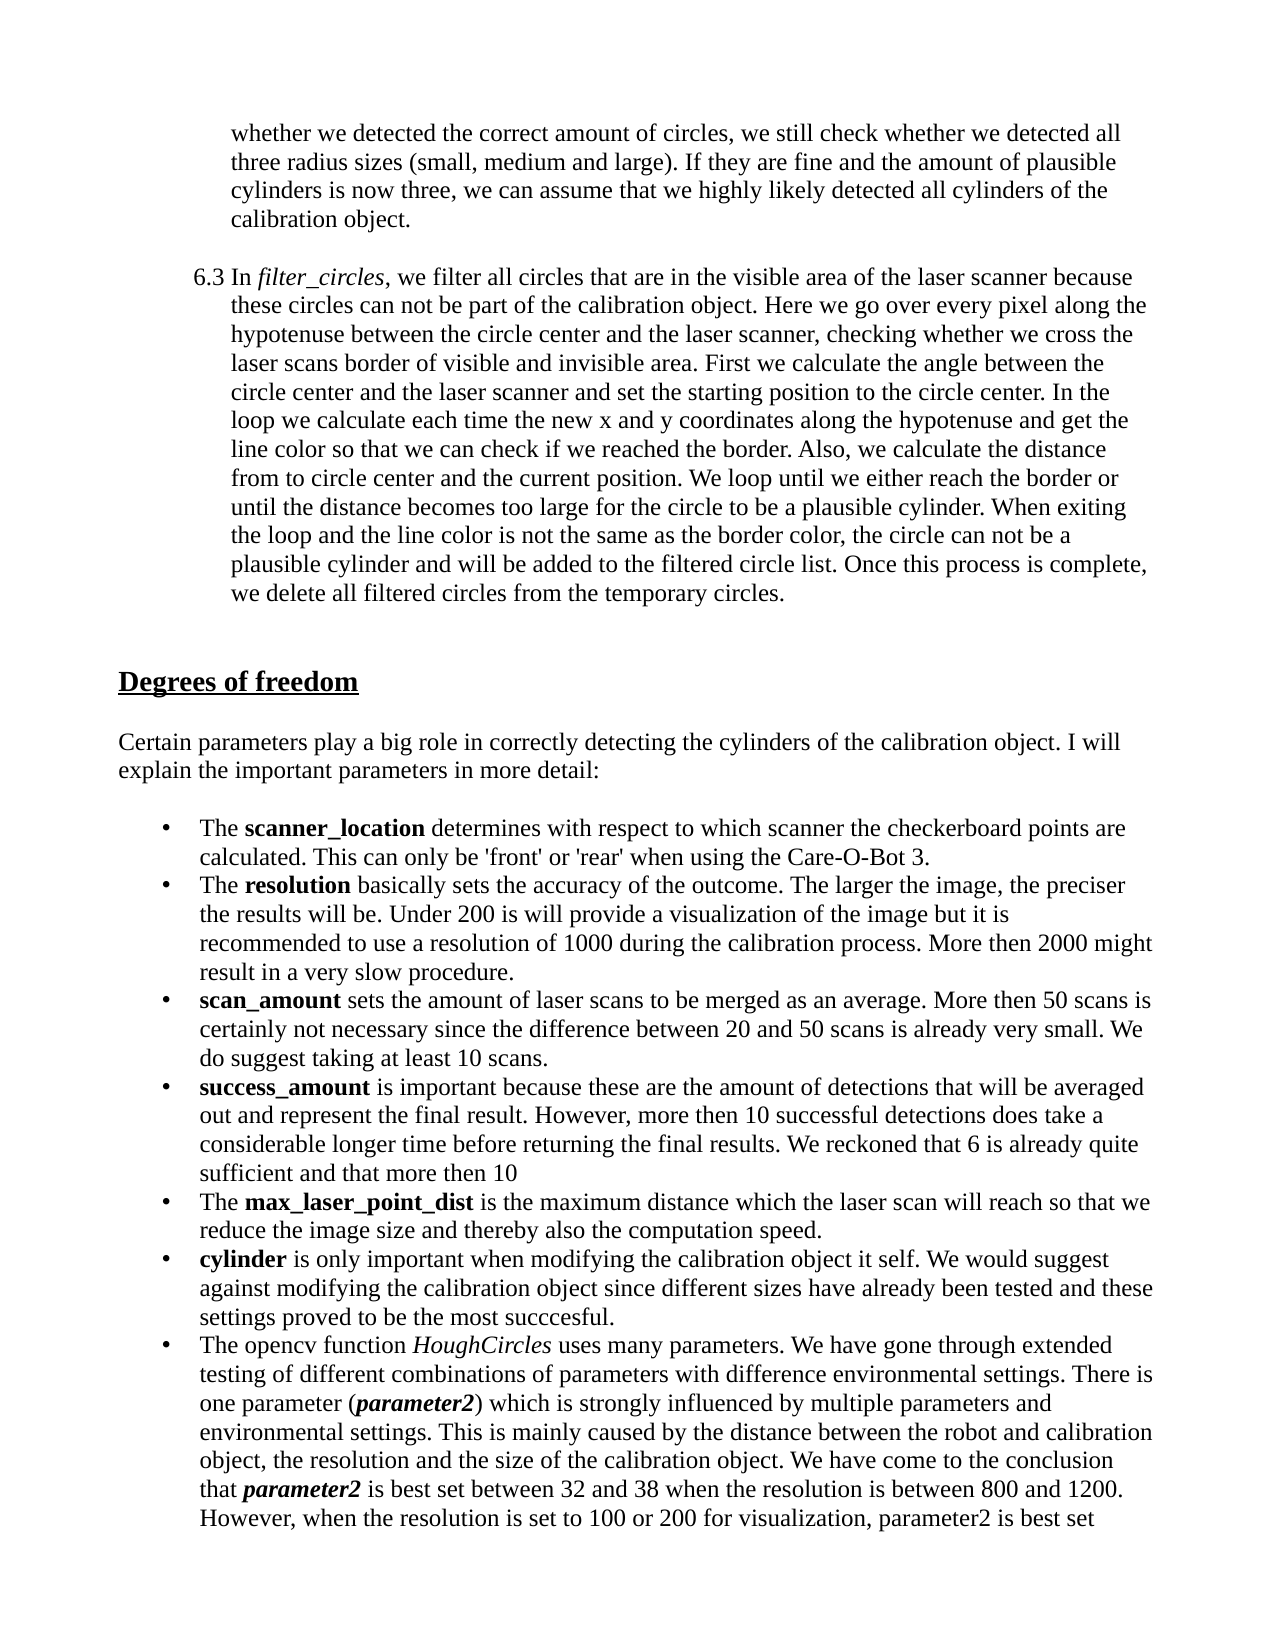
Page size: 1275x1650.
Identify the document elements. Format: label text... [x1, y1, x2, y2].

list The max_laser_point_dist is the maximum distance which the laser scan will reach so that we reduce the image size and thereby also the computation speed. [162, 1187, 1157, 1244]
list The resolution basically sets the accuracy of the outcome. The larger the image, the preciser the results will be. Under 200 is will provide a visualization of the image but it is recommended to use a resolution of 1000 during the calibration process. More then 2000 might result in a very slow procedure. [162, 870, 1157, 985]
text Degrees of freedom [118, 664, 1157, 698]
list In filter_circles, we filter all circles that are in the visible area of the laser scanner because these circles can not be part of the calibration object. Here we go over every pixel along the hypotenuse between the circle center and the laser scanner, checking whether we cross the laser scans border of visible and invisible area. First we calculate the angle between the circle center and the laser scanner and set the starting position to the circle center. In the loop we calculate each time the new x and y coordinates along the hypotenuse and get the line color so that we can check if we reached the border. Also, we calculate the distance from to circle center and the current position. We loop until we either reach the border or until the distance becomes too large for the circle to be a plausible cylinder. When exiting the loop and the line color is not the same as the border color, the circle can not be a plausible cylinder and will be added to the filtered circle list. Once this process is complete, we delete all filtered circles from the temporary circles. [193, 262, 1157, 607]
list success_amount is important because these are the amount of detections that will be averaged out and represent the final result. However, more then 10 successful detections does take a considerable longer time before returning the final results. We reckoned that 6 is already quite sufficient and that more then 10 [162, 1072, 1157, 1187]
list whether we detected the correct amount of circles, we still check whether we detected all three radius sizes (small, medium and large). If they are fine and the amount of plausible cylinders is now three, we can assume that we highly likely detected all cylinders of the calibration object. [193, 118, 1157, 233]
text Certain parameters play a big role in correctly detecting the cylinders of the calibration object. I will explain the important parameters in more detail: [118, 727, 1157, 784]
list The scanner_location determines with respect to which scanner the checkerboard points are calculated. This can only be 'front' or 'rear' when using the Care-O-Bot 3. [162, 813, 1157, 870]
list The opencv function HoughCircles uses many parameters. We have gone through extended testing of different combinations of parameters with difference environmental settings. There is one parameter (parameter2) which is strongly influenced by multiple parameters and environmental settings. This is mainly caused by the distance between the robot and calibration object, the resolution and the size of the calibration object. We have come to the conclusion that parameter2 is best set between 32 and 38 when the resolution is between 800 and 1200. However, when the resolution is set to 100 or 200 for visualization, parameter2 is best set [162, 1330, 1157, 1532]
list scan_amount sets the amount of laser scans to be merged as an average. More then 50 scans is certainly not necessary since the difference between 20 and 50 scans is already very small. We do suggest taking at least 10 scans. [162, 985, 1157, 1072]
list cylinder is only important when modifying the calibration object it self. We would suggest against modifying the calibration object since different sizes have already been tested and these settings proved to be the most succcesful. [162, 1244, 1157, 1330]
